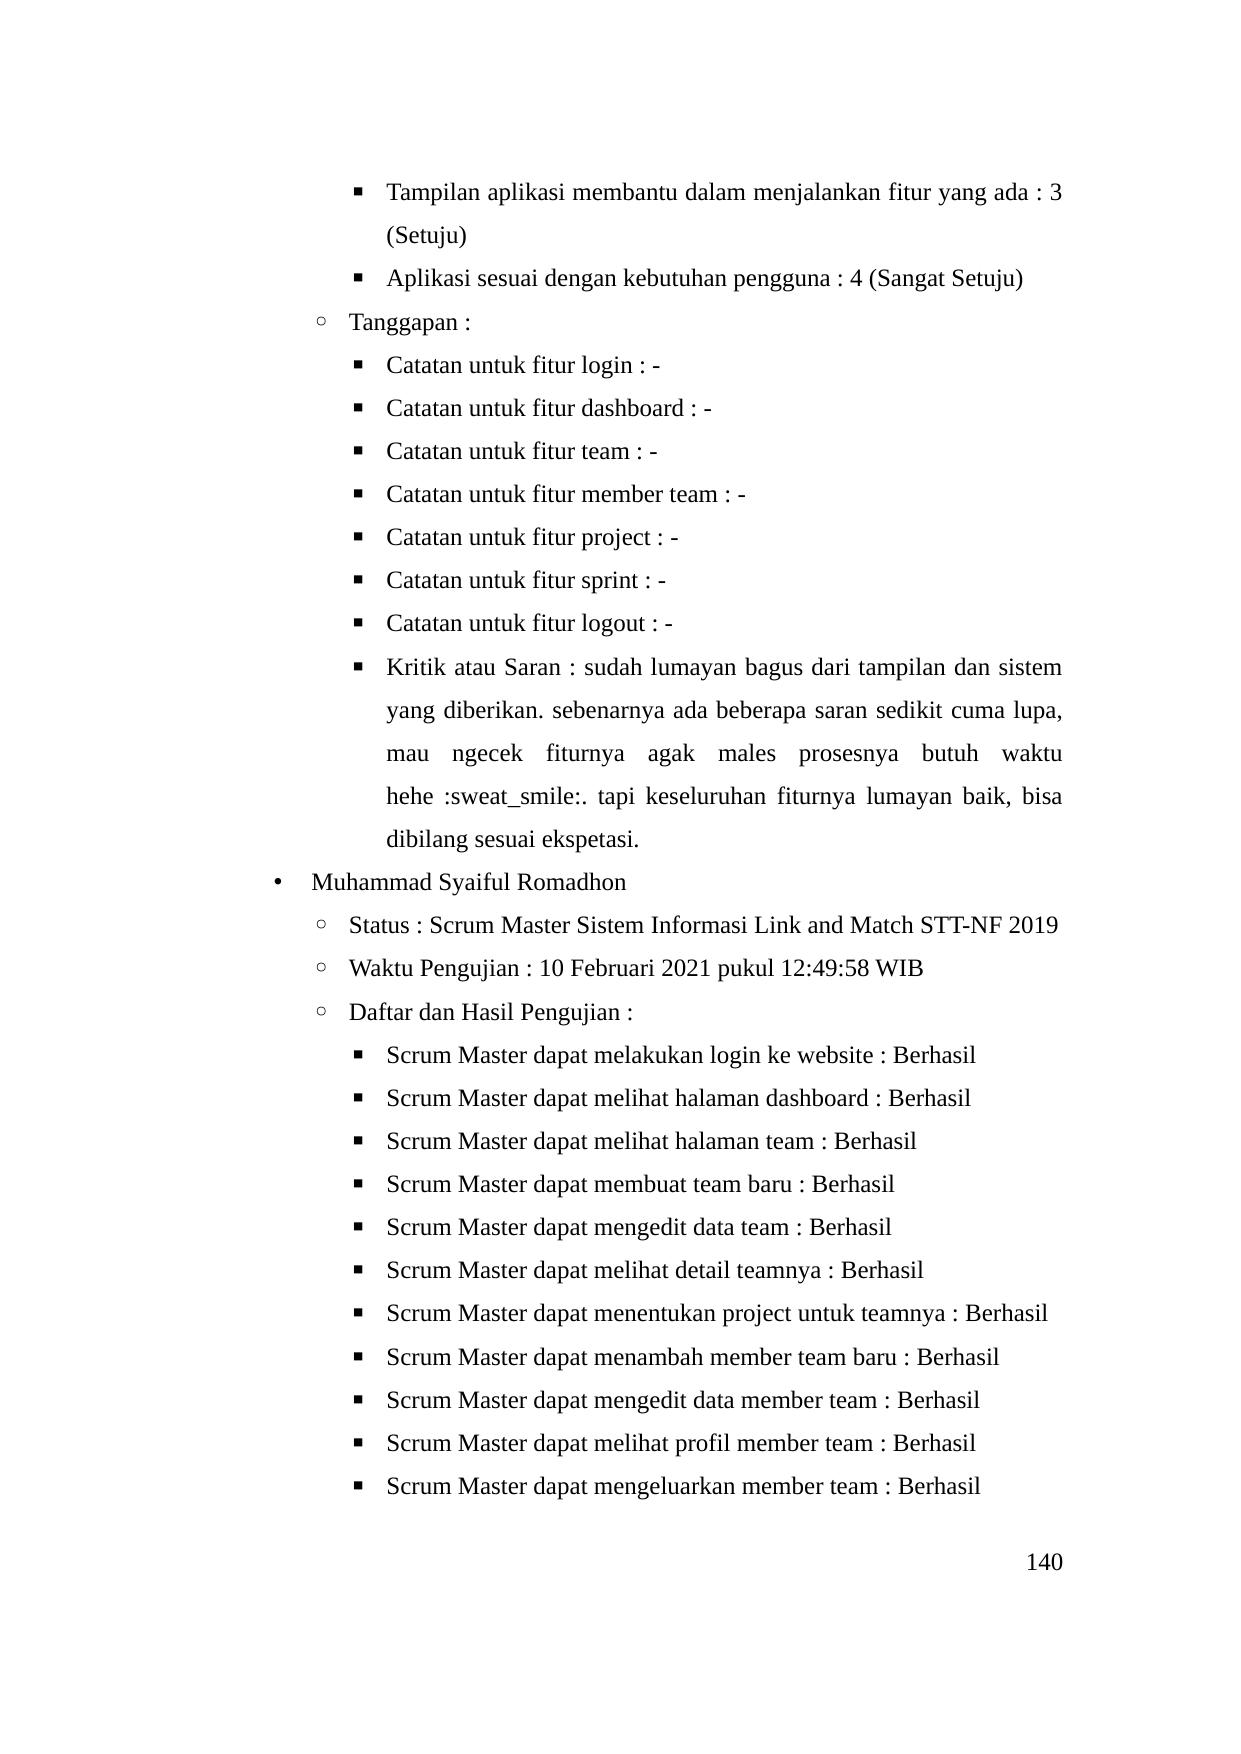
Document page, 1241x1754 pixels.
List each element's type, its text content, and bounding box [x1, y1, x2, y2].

list Waktu Pengujian : 10 Februari 2021 pukul 12:49:58 WIB [311, 953, 1063, 982]
list Catatan untuk fitur login : - [349, 350, 1063, 378]
list Scrum Master dapat mengedit data member team : Berhasil [349, 1385, 1063, 1413]
list Status : Scrum Master Sistem Informasi Link and Match STT-NF 2019 [311, 910, 1063, 939]
list Muhammad Syaiful Romadhon [274, 867, 1063, 896]
list Scrum Master dapat melihat halaman team : Berhasil [349, 1126, 1063, 1155]
list Scrum Master dapat melihat profil member team : Berhasil [349, 1428, 1063, 1457]
list Scrum Master dapat mengedit data team : Berhasil [349, 1212, 1063, 1241]
list Scrum Master dapat melihat detail teamnya : Berhasil [349, 1255, 1063, 1284]
list Scrum Master dapat melakukan login ke website : Berhasil [349, 1040, 1063, 1068]
list Catatan untuk fitur member team : - [349, 479, 1063, 508]
list Kritik atau Saran : sudah lumayan bagus dari tampilan dan sistem yang diberikan. sebenarnya ada beberapa saran sedikit cuma lupa, mau ngecek fiturnya agak males prosesnya butuh waktu hehe :sweat_smile:. tapi keseluruhan fiturnya lumayan baik, bisa dibilang sesuai ekspetasi. [349, 652, 1063, 853]
list Tampilan aplikasi membantu dalam menjalankan fitur yang ada : 3 (Setuju) [349, 177, 1063, 249]
list Daftar dan Hasil Pengujian : [311, 997, 1063, 1025]
list Catatan untuk fitur dashboard : - [349, 393, 1063, 422]
list Scrum Master dapat menambah member team baru : Berhasil [349, 1342, 1063, 1370]
list Catatan untuk fitur logout : - [349, 608, 1063, 637]
list Scrum Master dapat membuat team baru : Berhasil [349, 1169, 1063, 1198]
list Catatan untuk fitur project : - [349, 522, 1063, 551]
list Scrum Master dapat mengeluarkan member team : Berhasil [349, 1471, 1063, 1500]
list Scrum Master dapat menentukan project untuk teamnya : Berhasil [349, 1298, 1063, 1327]
list Catatan untuk fitur sprint : - [349, 565, 1063, 594]
list Aplikasi sesuai dengan kebutuhan pengguna : 4 (Sangat Setuju) [349, 263, 1063, 292]
list Tanggapan : [311, 307, 1063, 335]
list Scrum Master dapat melihat halaman dashboard : Berhasil [349, 1083, 1063, 1112]
list Catatan untuk fitur team : - [349, 436, 1063, 465]
